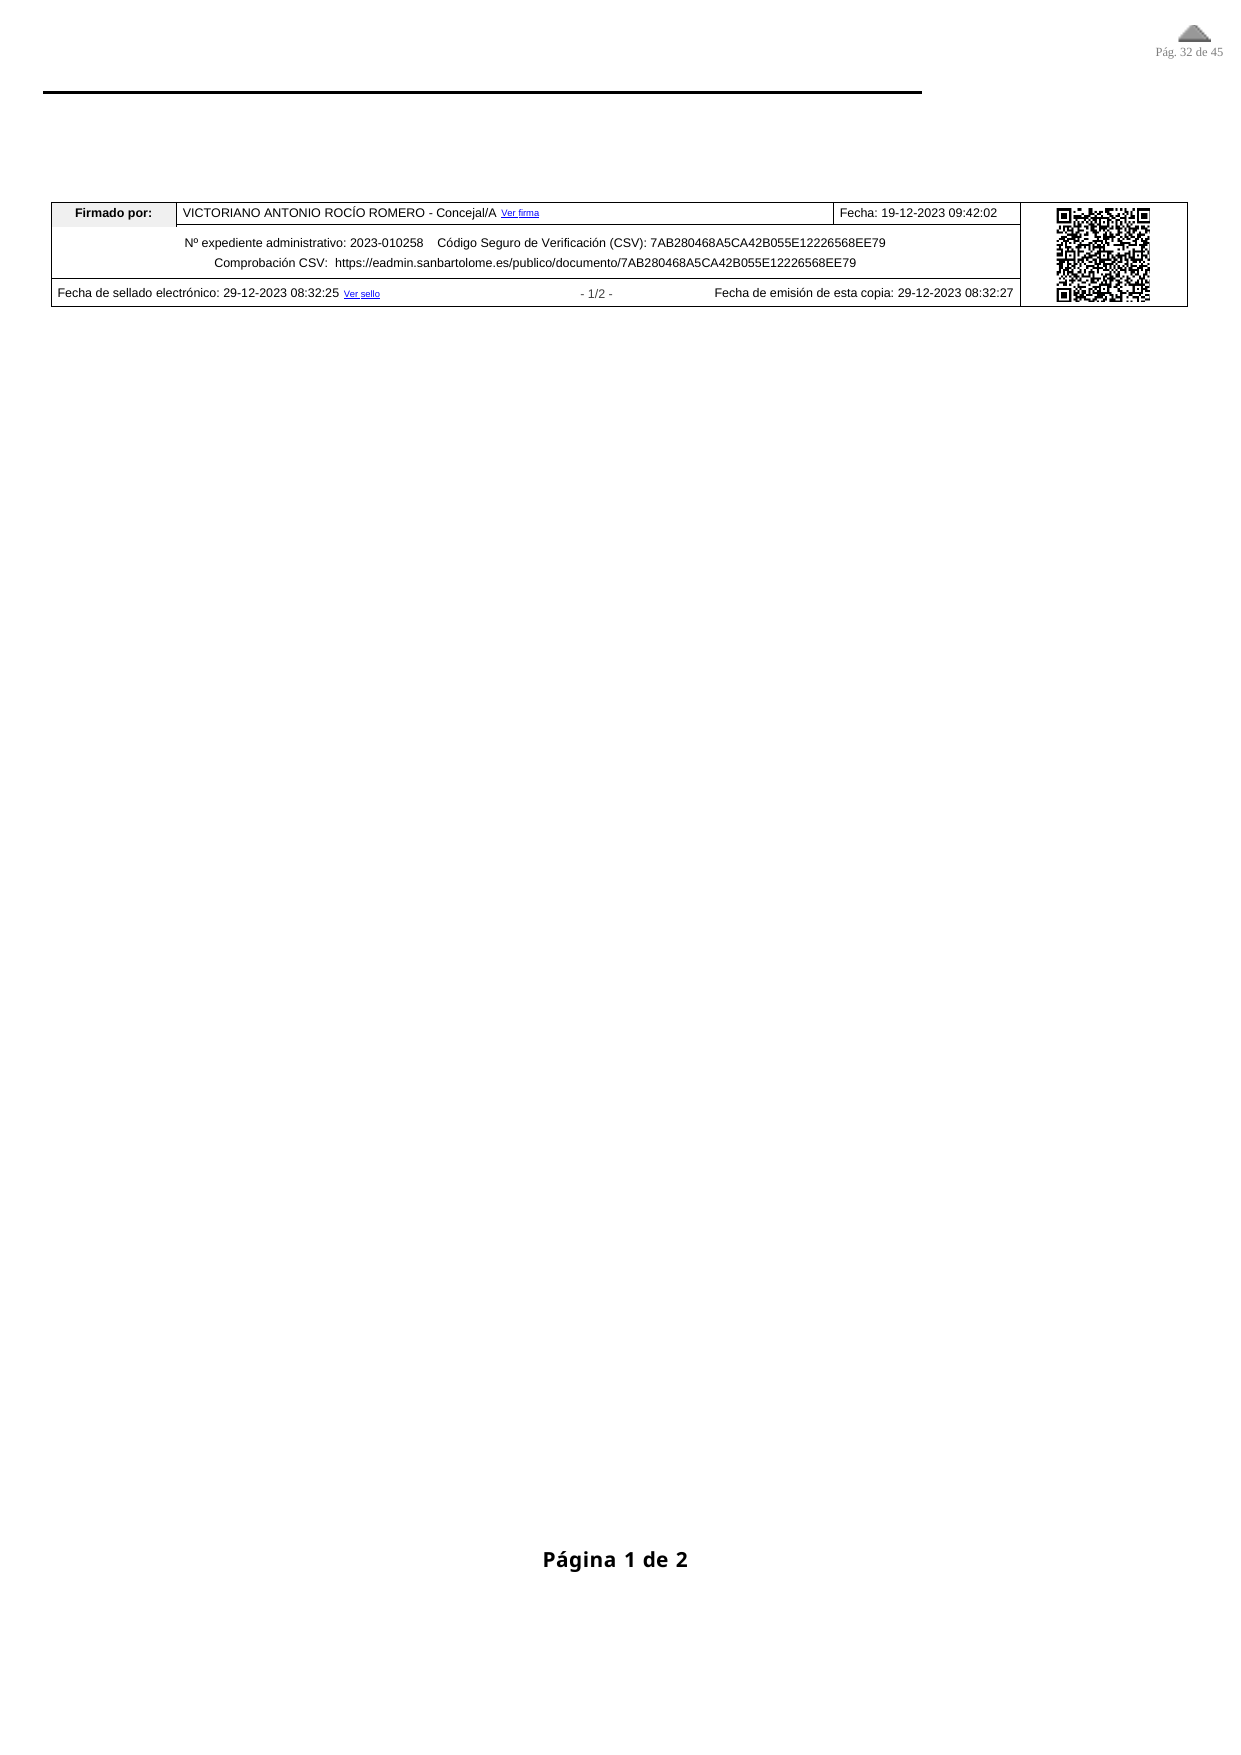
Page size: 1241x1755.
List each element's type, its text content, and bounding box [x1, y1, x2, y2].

table_cell Fecha de sellado electrónico: 29-12-2023 08:32:25 Ver sello - 1/2 - Fecha de emisión de esta copia: 29-12-2023 08:32:27 [52, 279, 1020, 306]
table_header Fecha: 19-12-2023 09:42:02 [834, 203, 1020, 224]
table_header VICTORIANO ANTONIO ROCÍO ROMERO - Concejal/A Ver firma [177, 203, 833, 224]
table_cell Nº expediente administrativo: 2023-010258 Código Seguro de Verificación (CSV): 7AB280468A5CA42B055E12226568EE79 Comprobación CSV: https://eadmin.sanbartolome.es/publico/documento/7AB280468A5CA42B055E12226568EE79 [52, 225, 1020, 278]
table_header [1021, 203, 1187, 306]
table_header Firmado por: [52, 203, 176, 224]
